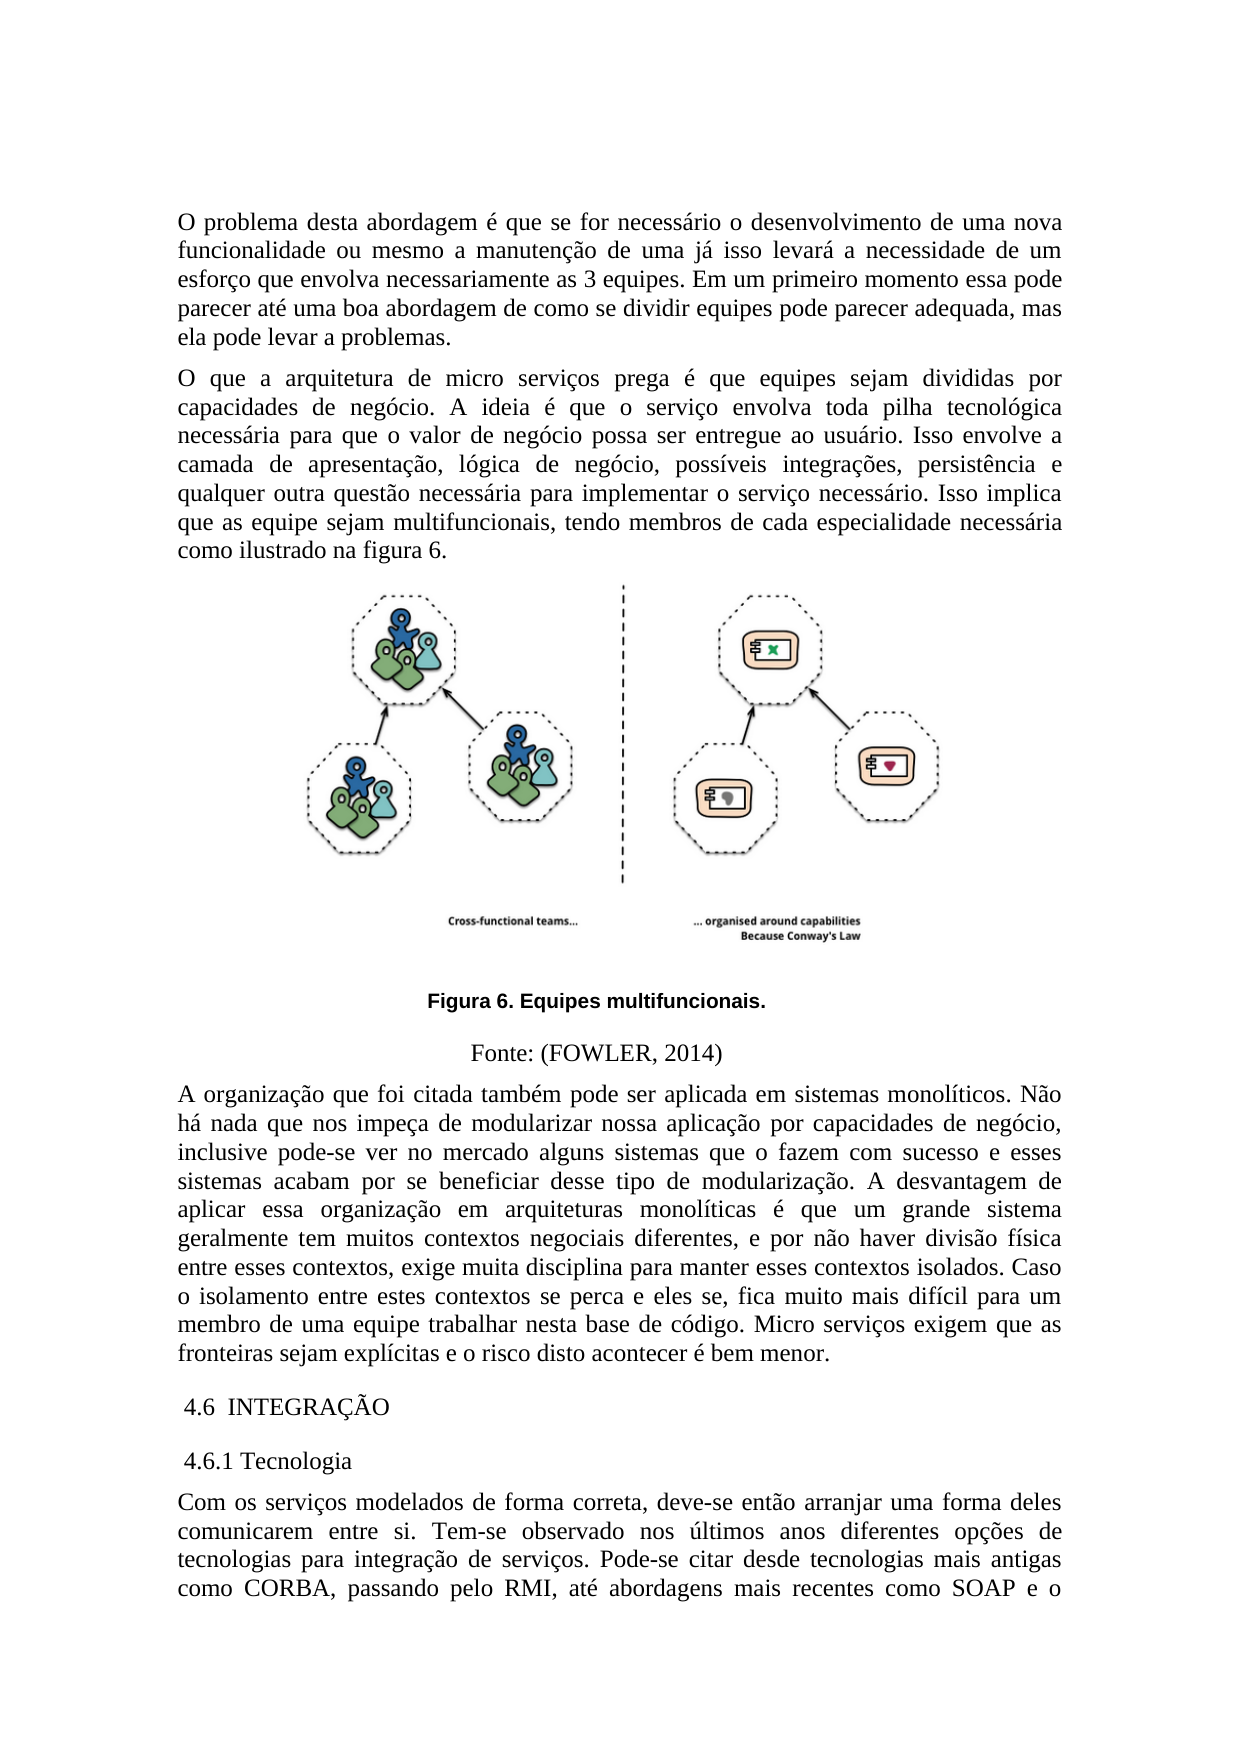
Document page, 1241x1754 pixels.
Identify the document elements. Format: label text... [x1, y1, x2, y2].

subtitle Tecnologia [177, 1446, 1063, 1474]
text Figura 6. Equipes multifuncionais. [177, 989, 1016, 1013]
text A organização que foi citada também pode ser aplicada em sistemas monolíticos. Não há nada que nos impeça de modularizar nossa aplicação por capacidades de negócio, inclusive pode-se ver no mercado alguns sistemas que o fazem com sucesso e esses sistemas acabam por se beneficiar desse tipo de modularização. A desvantagem de aplicar essa organização em arquiteturas monolíticas é que um grande sistema geralmente tem muitos contextos negociais diferentes, e por não haver divisão física entre esses contextos, exige muita disciplina para manter esses contextos isolados. Caso o isolamento entre estes contextos se perca e eles se, fica muito mais difícil para um membro de uma equipe trabalhar nesta base de código. Micro serviços exigem que as fronteiras sejam explícitas e o risco disto acontecer é bem menor. [177, 1079, 1063, 1367]
text Com os serviços modelados de forma correta, deve-se então arranjar uma forma deles comunicarem entre si. Tem-se observado nos últimos anos diferentes opções de tecnologias para integração de serviços. Pode-se citar desde tecnologias mais antigas como CORBA, passando pelo RMI, até abordagens mais recentes como SOAP e o [177, 1487, 1063, 1602]
subtitle INTEGRAÇÃO [177, 1392, 1063, 1421]
text O problema desta abordagem é que se for necessário o desenvolvimento de uma nova funcionalidade ou mesmo a manutenção de uma já isso levará a necessidade de um esforço que envolva necessariamente as 3 equipes. Em um primeiro momento essa pode parecer até uma boa abordagem de como se dividir equipes pode parecer adequada, mas ela pode levar a problemas. [177, 207, 1063, 351]
text Fonte: (FOWLER, 2014) [177, 1038, 1016, 1067]
picture [285, 564, 955, 946]
text O que a arquitetura de micro serviços prega é que equipes sejam divididas por capacidades de negócio. A ideia é que o serviço envolva toda pilha tecnológica necessária para que o valor de negócio possa ser entregue ao usuário. Isso envolve a camada de apresentação, lógica de negócio, possíveis integrações, persistência e qualquer outra questão necessária para implementar o serviço necessário. Isso implica que as equipe sejam multifuncionais, tendo membros de cada especialidade necessária como ilustrado na figura 6. [177, 363, 1063, 564]
